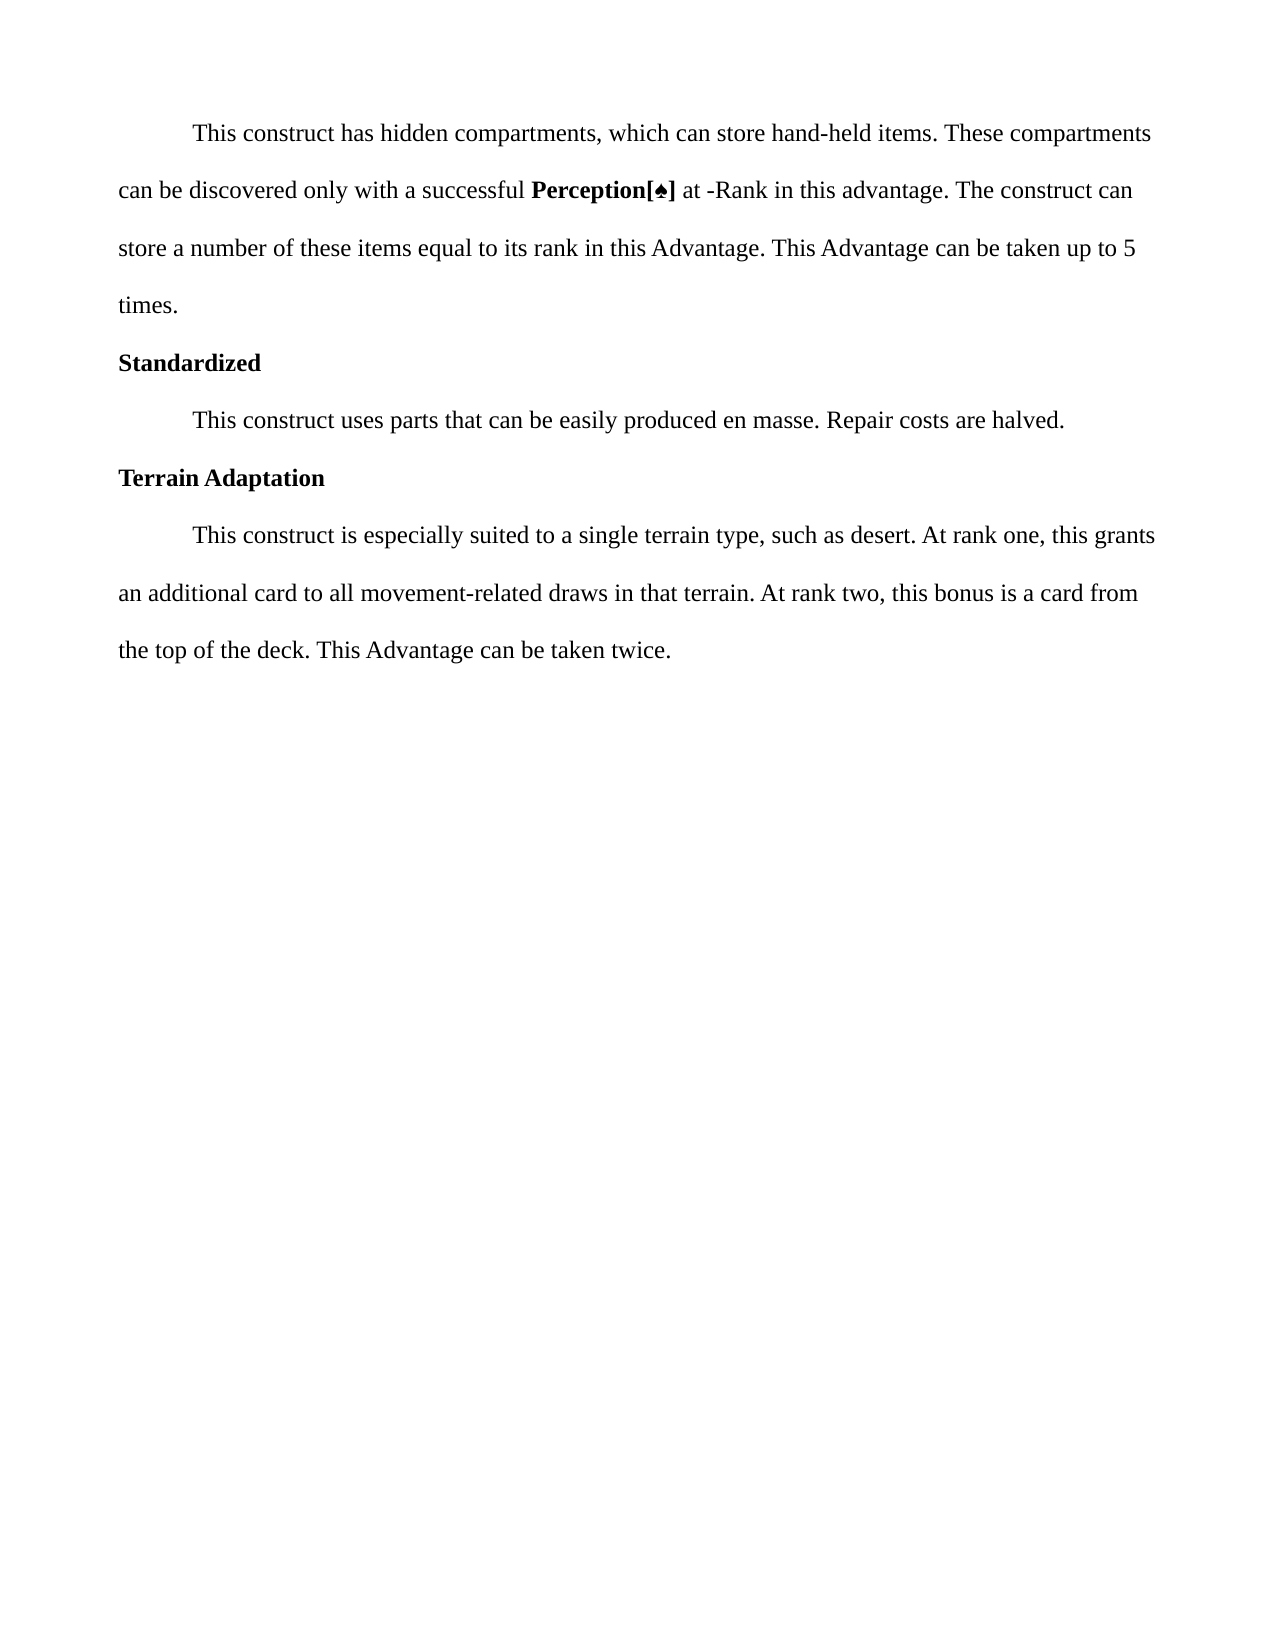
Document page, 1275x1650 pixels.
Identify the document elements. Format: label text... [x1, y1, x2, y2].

text This construct uses parts that can be easily produced en masse. Repair costs are halved. [118, 406, 1157, 434]
text Terrain Adaptation [118, 463, 1157, 492]
text This construct is especially suited to a single terrain type, such as desert. At rank one, this grants an additional card to all movement-related draws in that terrain. At rank two, this bonus is a card from the top of the deck. This Advantage can be taken twice. [118, 521, 1157, 664]
text Standardized [118, 348, 1157, 377]
text This construct has hidden compartments, which can store hand-held items. These compartments can be discovered only with a successful Perception[♠] at -Rank in this advantage. The construct can store a number of these items equal to its rank in this Advantage. This Advantage can be taken up to 5 times. [118, 118, 1157, 319]
